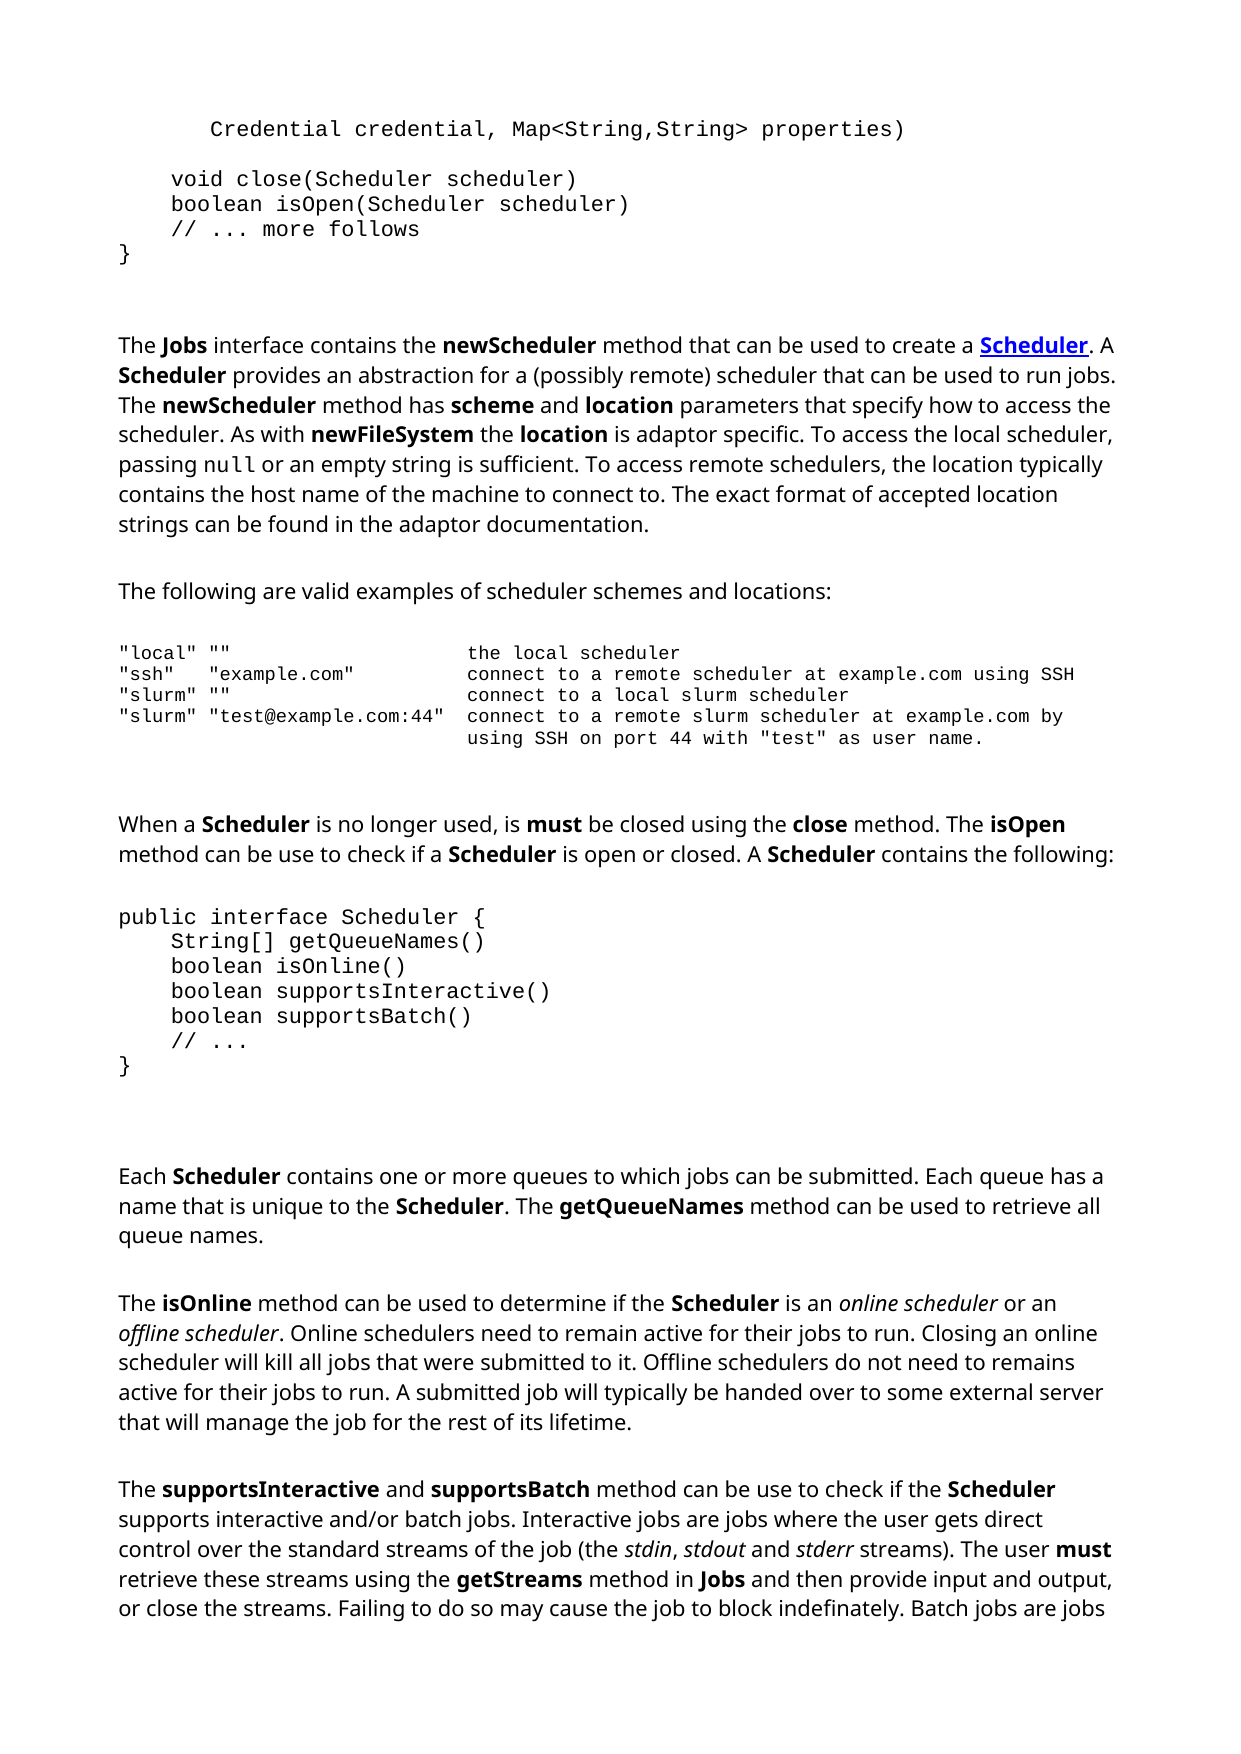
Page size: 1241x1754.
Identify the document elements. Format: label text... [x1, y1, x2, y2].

text The Jobs interface contains the newScheduler method that can be used to create a Scheduler. A Scheduler provides an abstraction for a (possibly remote) scheduler that can be used to run jobs. The newScheduler method has scheme and location parameters that specify how to access the scheduler. As with newFileSystem the location is adaptor specific. To access the local scheduler, passing null or an empty string is sufficient. To access remote schedulers, the location typically contains the host name of the machine to connect to. The exact format of accepted location strings can be found in the adaptor documentation. [118, 330, 1122, 539]
text boolean supportsBatch() [118, 1005, 1122, 1030]
text // ... [118, 1030, 1122, 1055]
text When a Scheduler is no longer used, is must be closed using the close method. The isOpen method can be use to check if a Scheduler is open or closed. A Scheduler contains the following: [118, 809, 1122, 868]
text String[] getQueueNames() [118, 931, 1122, 956]
text void close(Scheduler scheduler) [118, 168, 1122, 193]
text The following are valid examples of scheduler schemes and locations: [118, 576, 1122, 606]
text The isOnline method can be used to determine if the Scheduler is an online scheduler or an offline scheduler. Online schedulers need to remain active for their jobs to run. Closing an online scheduler will kill all jobs that were submitted to it. Offline schedulers do not need to remains active for their jobs to run. A submitted job will typically be handed over to some external server that will manage the job for the rest of its lifetime. [118, 1288, 1122, 1437]
text } [118, 1055, 1122, 1079]
text Credential credential, Map<String,String> properties) [118, 118, 1122, 143]
text boolean isOpen(Scheduler scheduler) [118, 193, 1122, 218]
text "ssh" "example.com" connect to a remote scheduler at example.com using SSH [118, 665, 1122, 686]
text "slurm" "test@example.com:44" connect to a remote slurm scheduler at example.com by [118, 707, 1122, 728]
text "slurm" "" connect to a local slurm scheduler [118, 686, 1122, 707]
text boolean supportsInteractive() [118, 980, 1122, 1005]
text Each Scheduler contains one or more queues to which jobs can be submitted. Each queue has a name that is unique to the Scheduler. The getQueueNames method can be used to retrieve all queue names. [118, 1161, 1122, 1250]
text } [118, 242, 1122, 267]
text boolean isOnline() [118, 956, 1122, 980]
text using SSH on port 44 with "test" as user name. [118, 728, 1122, 750]
text public interface Scheduler { [118, 906, 1122, 931]
text // ... more follows [118, 218, 1122, 242]
text The supportsInteractive and supportsBatch method can be use to check if the Scheduler supports interactive and/or batch jobs. Interactive jobs are jobs where the user gets direct control over the standard streams of the job (the stdin, stdout and stderr streams). The user must retrieve these streams using the getStreams method in Jobs and then provide input and output, or close the streams. Failing to do so may cause the job to block indefinately. Batch jobs are jobs [118, 1474, 1122, 1623]
text "local" "" the local scheduler [118, 643, 1122, 665]
